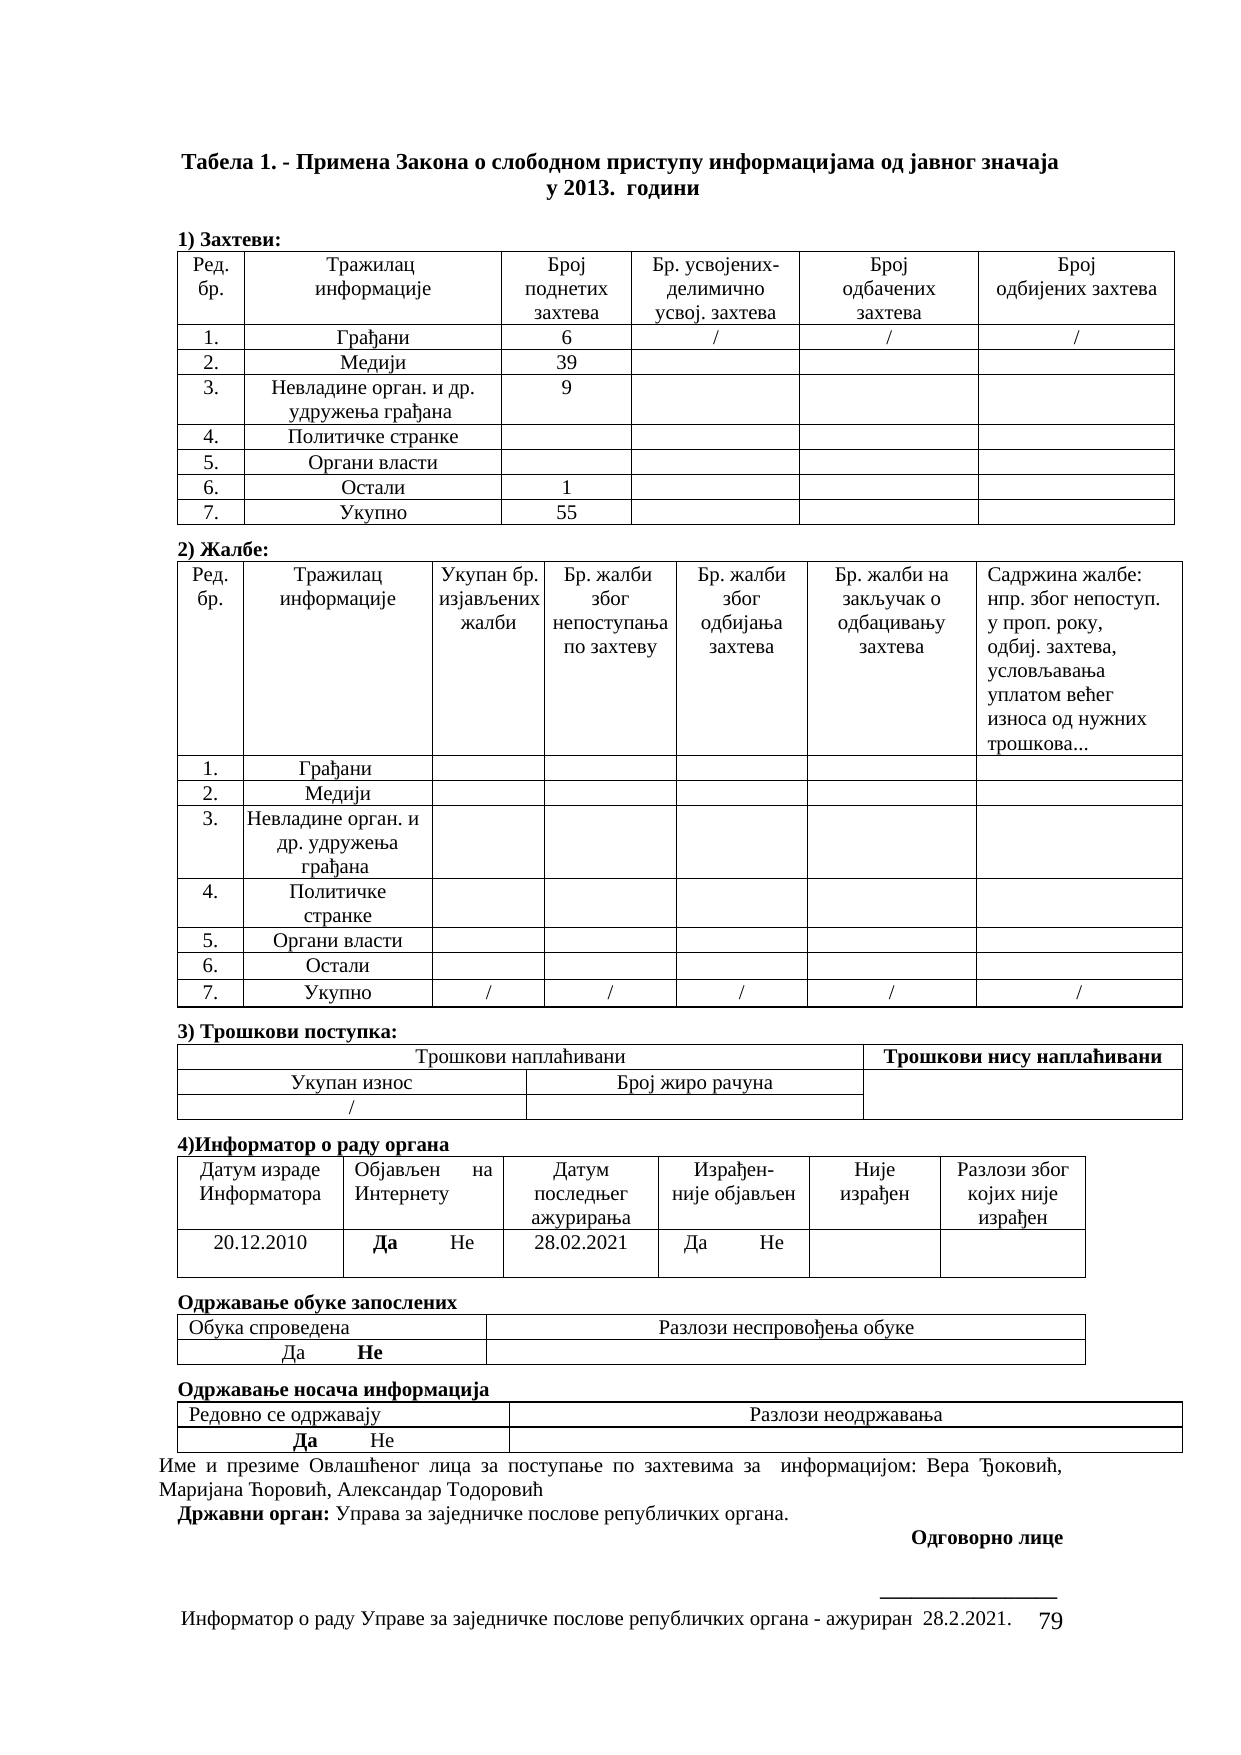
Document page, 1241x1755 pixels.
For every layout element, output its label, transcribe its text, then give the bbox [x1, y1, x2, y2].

table_cell [502, 425, 631, 448]
table_cell Остали [244, 953, 432, 979]
table_cell Политичке странке [244, 879, 432, 927]
table_cell [808, 781, 976, 805]
text Одговорно лице [177, 1525, 1063, 1549]
table_cell [433, 756, 544, 779]
table_cell [800, 425, 978, 448]
table_cell 1. [178, 325, 244, 349]
table_cell 2. [178, 350, 244, 374]
table_cell 6 [502, 325, 631, 349]
table_cell 5. [178, 928, 243, 952]
table_cell Органи власти [245, 450, 501, 474]
text Табела 1. - Примена Закона о слободном приступу информацијама од јавног значаја [177, 148, 1063, 174]
table_cell 1 [502, 475, 631, 499]
table_cell 55 [502, 500, 631, 524]
table_cell [433, 781, 544, 805]
table_cell [677, 928, 807, 952]
table_cell [433, 879, 544, 927]
table_cell 3. [178, 375, 244, 423]
table_header Бр. жалби на закључак о одбацивању захтева [808, 562, 976, 754]
table_cell [808, 953, 976, 979]
table_cell [545, 781, 676, 805]
table_cell 6. [178, 475, 244, 499]
table_cell 9 [502, 375, 631, 423]
text Одржавање обуке запослених [177, 1290, 1063, 1314]
text 3) Трошкови поступка: [177, 1019, 1063, 1043]
text 1) Захтеви: [177, 227, 1063, 251]
table_cell Број жиро рачуна [527, 1070, 863, 1094]
table_cell Политичке странке [245, 425, 501, 448]
table_cell [545, 879, 676, 927]
table_cell 7. [178, 980, 243, 1006]
table_cell [810, 1230, 940, 1277]
table_cell [808, 928, 976, 952]
table_cell [433, 806, 544, 878]
table_cell [800, 500, 978, 524]
table_cell [800, 350, 978, 374]
table_cell [977, 879, 1182, 927]
table_cell / [632, 325, 799, 349]
table_cell [941, 1230, 1085, 1277]
text у 2013. години [177, 174, 1063, 200]
table_cell 5. [178, 450, 244, 474]
table_cell Да Не [344, 1230, 503, 1277]
table_header Разлози неодржавања [510, 1403, 1182, 1426]
table_cell [979, 350, 1174, 374]
table_cell / [433, 980, 544, 1006]
table_cell Грађани [245, 325, 501, 349]
table_header Тражилац информације [245, 252, 501, 324]
table_cell 6. [178, 953, 243, 979]
table_cell / [977, 980, 1182, 1006]
text 4)Информатор о раду органа [177, 1132, 1063, 1156]
table_cell [632, 500, 799, 524]
table_cell [800, 475, 978, 499]
table_cell [677, 879, 807, 927]
table_cell [545, 953, 676, 979]
table_header Садржина жалбе: нпр. због непоступ. у проп. року, одбиј. захтева, условљавања уплатом већег износа од нужних трошкова... [977, 562, 1182, 754]
table_header Бр. усвојених- делимично усвој. захтева [632, 252, 799, 324]
table_header Обука спроведена [178, 1315, 486, 1339]
table_cell [545, 756, 676, 779]
table_cell / [178, 1095, 526, 1119]
table_cell Невладине орган. и др. удружења грађана [245, 375, 501, 423]
table_header Бр. жалби због непоступања по захтеву [545, 562, 676, 754]
table_cell 1. [178, 756, 243, 779]
table_cell Да Не [659, 1230, 809, 1277]
table_header Број поднетих захтева [502, 252, 631, 324]
table_cell [677, 781, 807, 805]
table_header Разлози због којих није израђен [941, 1157, 1085, 1229]
table_cell Укупно [245, 500, 501, 524]
text _________________ [177, 1573, 1063, 1602]
table_header Није израђен [810, 1157, 940, 1229]
table_cell [808, 879, 976, 927]
table_cell [545, 928, 676, 952]
table_cell [545, 806, 676, 878]
table_cell / [677, 980, 807, 1006]
table_cell 7. [178, 500, 244, 524]
table_cell [677, 756, 807, 779]
table_cell [800, 375, 978, 423]
table_cell [979, 475, 1174, 499]
text Име и презиме Овлашћеног лица за поступање по захтевима за информацијом: Вера Ђоковић, Маријана Ћоровић, Александар Тодоровић [158, 1453, 1063, 1501]
table_cell [864, 1070, 1182, 1119]
table_cell [527, 1095, 863, 1119]
table_header Бр. жалби због одбијања захтева [677, 562, 807, 754]
table_cell [632, 350, 799, 374]
table_header Ред.бр. [178, 252, 244, 324]
table_cell 20.12.2010 [178, 1230, 343, 1277]
table_cell [677, 806, 807, 878]
table_cell [979, 375, 1174, 423]
table_header Укупан бр. изјављених жалби [433, 562, 544, 754]
table_cell / [808, 980, 976, 1006]
table_header Датум последњег ажурирања [504, 1157, 658, 1229]
table_cell [433, 928, 544, 952]
table_cell Медији [244, 781, 432, 805]
table_cell [977, 781, 1182, 805]
table_header Тражилац информације [244, 562, 432, 754]
table_header Разлози неспровођења обуке [487, 1315, 1085, 1339]
table_cell Медији [245, 350, 501, 374]
table_cell 2. [178, 781, 243, 805]
table_header Ред. бр. [178, 562, 243, 754]
table_cell [808, 756, 976, 779]
table_cell Да Не [178, 1428, 509, 1452]
text Државни орган: Управа за заједничке послове републичких органа. [177, 1501, 1063, 1525]
table_cell [808, 806, 976, 878]
table_cell [632, 450, 799, 474]
table_cell [977, 756, 1182, 779]
table_cell [979, 450, 1174, 474]
table_cell 28.02.2021 [504, 1230, 658, 1277]
text 2) Жалбе: [177, 537, 1063, 561]
table_cell / [800, 325, 978, 349]
table_cell Укупан износ [178, 1070, 526, 1094]
table_cell [977, 953, 1182, 979]
table_cell [433, 953, 544, 979]
table_header Датум израде Информатора [178, 1157, 343, 1229]
table_cell [677, 953, 807, 979]
table_cell [979, 500, 1174, 524]
table_cell [800, 450, 978, 474]
table_header Трошкови нису наплаћивани [864, 1045, 1182, 1068]
table_cell Невладине орган. и др. удружења грађана [244, 806, 432, 878]
table_cell / [545, 980, 676, 1006]
table_cell Грађани [244, 756, 432, 779]
table_header Објављен на Интернету [344, 1157, 503, 1229]
table_cell [632, 425, 799, 448]
table_cell 3. [178, 806, 243, 878]
table_cell [502, 450, 631, 474]
table_header Број одбијених захтева [979, 252, 1174, 324]
text Одржавање носача информација [177, 1377, 1063, 1401]
table_header Израђен- није објављен [659, 1157, 809, 1229]
table_cell [632, 375, 799, 423]
table_header Трошкови наплаћивани [178, 1045, 863, 1068]
table_cell [977, 806, 1182, 878]
table_cell 4. [178, 425, 244, 448]
table_cell 39 [502, 350, 631, 374]
table_header Број одбачених захтева [800, 252, 978, 324]
table_cell Укупно [244, 980, 432, 1006]
table_cell Oргани власти [244, 928, 432, 952]
table_cell Да Не [178, 1340, 486, 1364]
table_cell Остали [245, 475, 501, 499]
table_cell 4. [178, 879, 243, 927]
table_cell [977, 928, 1182, 952]
table_cell [487, 1340, 1085, 1364]
table_cell [979, 425, 1174, 448]
table_cell [632, 475, 799, 499]
table_header Редовно се одржавају [178, 1403, 509, 1426]
table_cell [510, 1428, 1182, 1452]
table_cell / [979, 325, 1174, 349]
